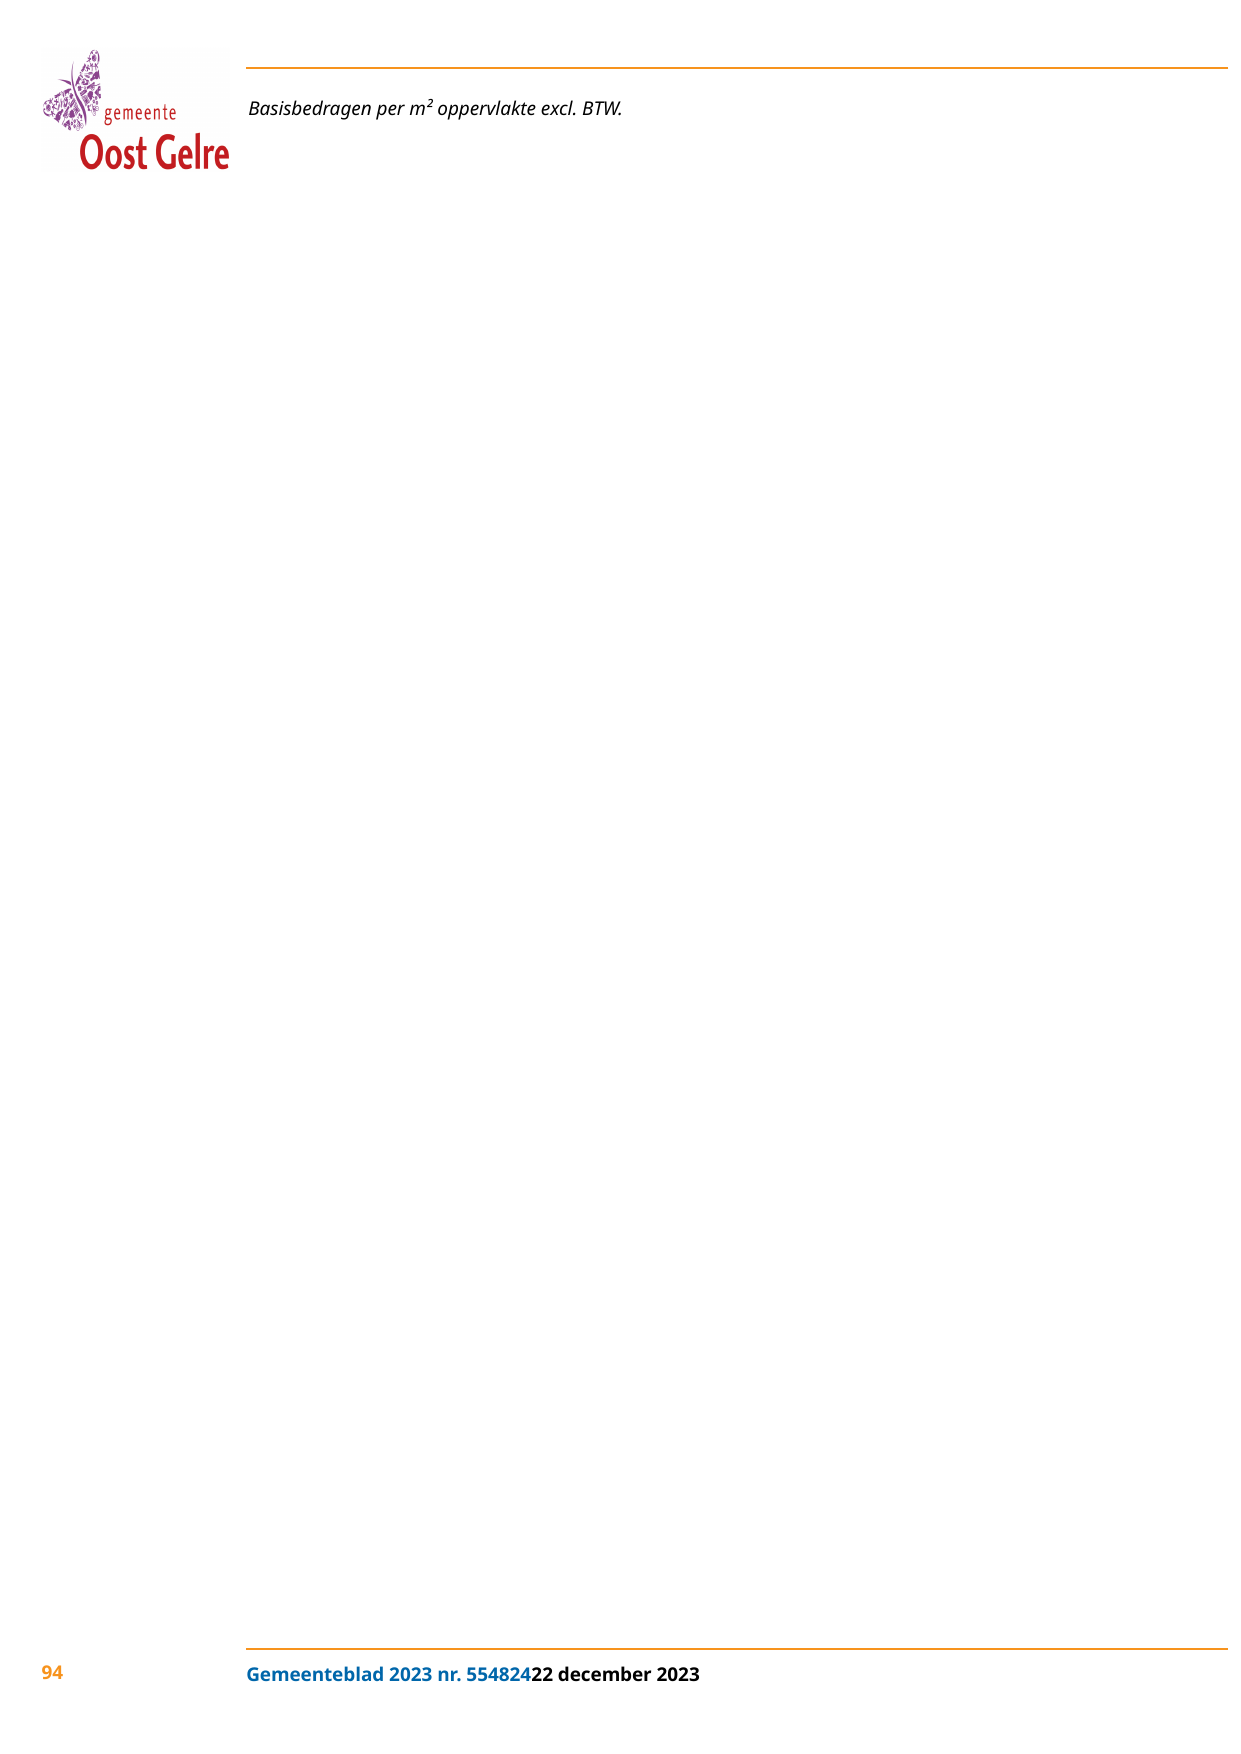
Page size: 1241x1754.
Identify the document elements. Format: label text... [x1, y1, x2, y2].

table_cell [894, 95, 1022, 121]
table_cell Basisbedragen per m² oppervlakte excl. BTW. [248, 95, 893, 121]
picture [41, 47, 231, 172]
table_cell [1023, 95, 1152, 121]
